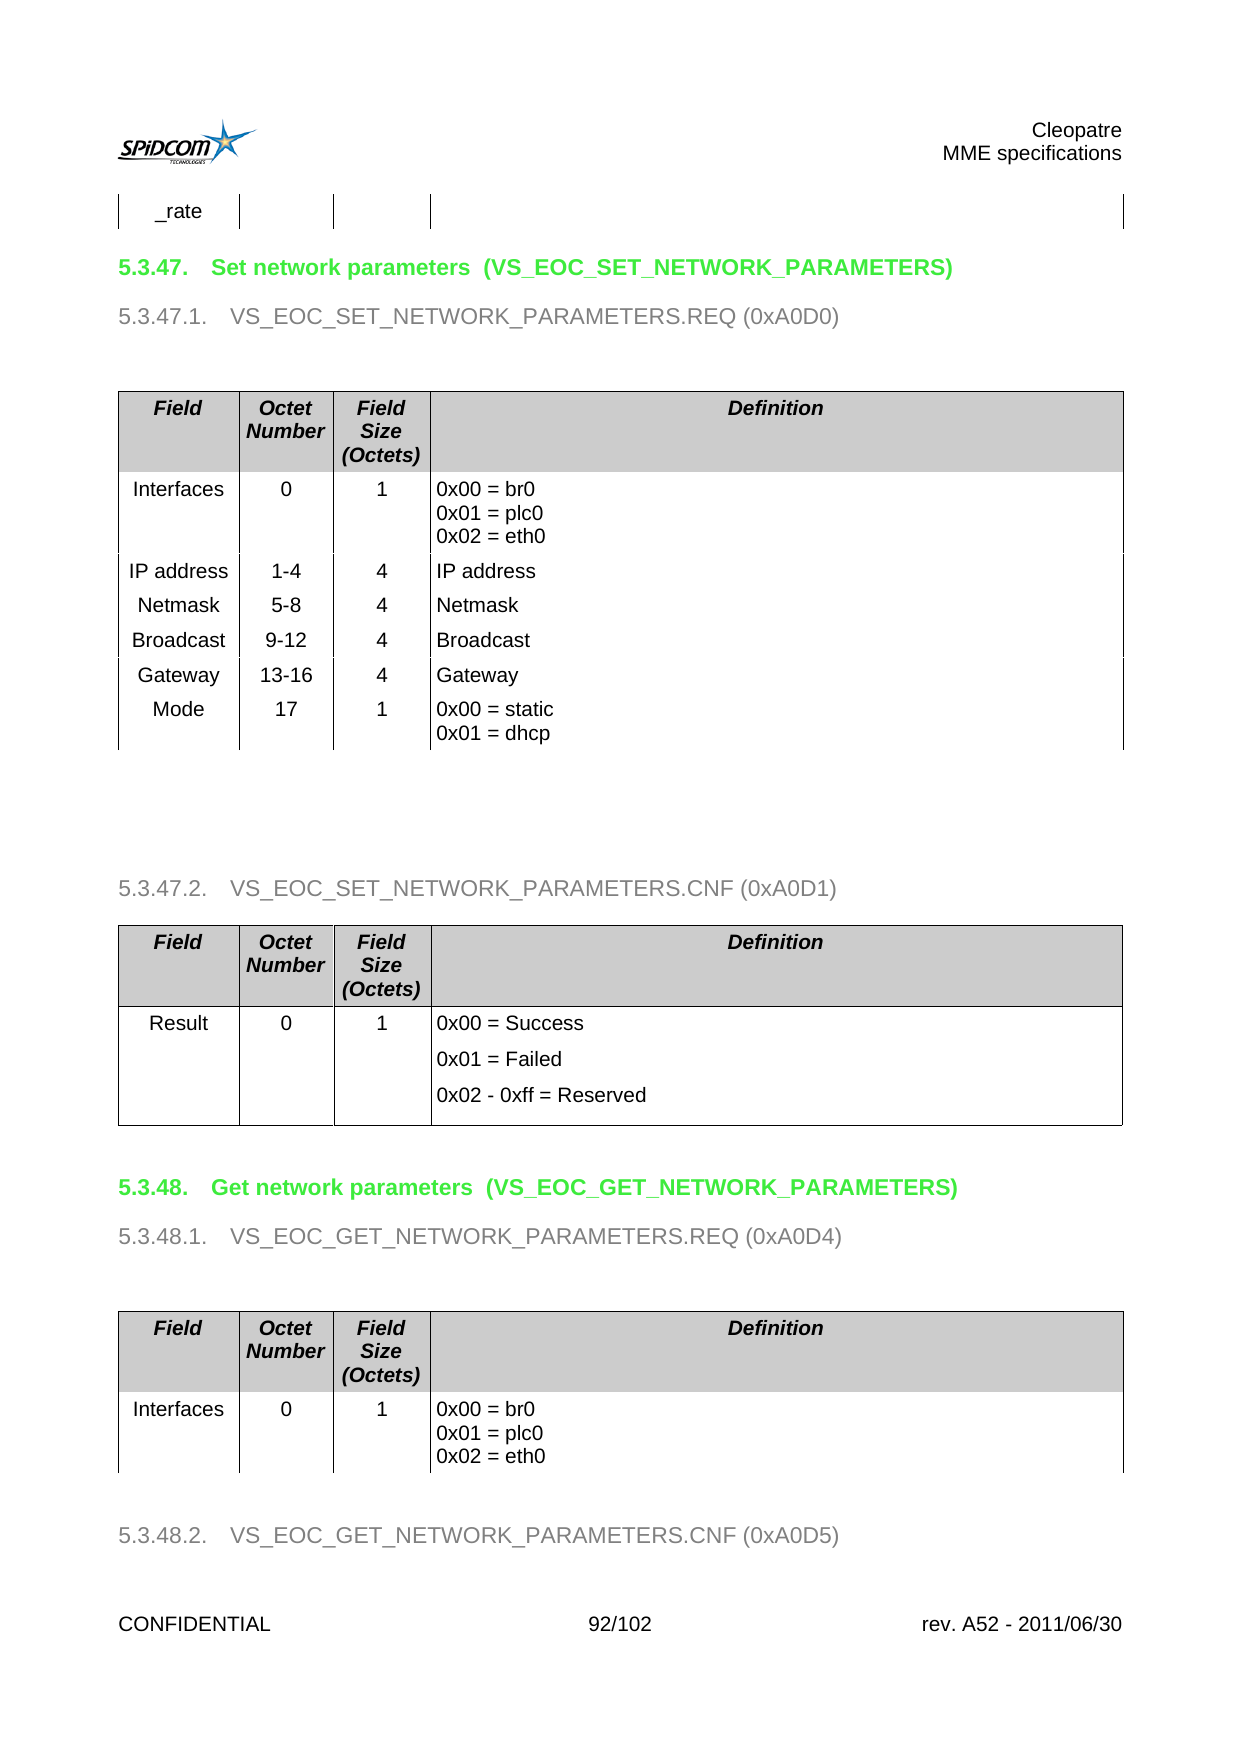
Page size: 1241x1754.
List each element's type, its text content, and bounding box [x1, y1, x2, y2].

table_cell 0x00 = br0 0x01 = plc0 0x02 = eth0 [431, 1392, 1123, 1473]
table_header Definition [431, 1312, 1123, 1392]
subtitle VS_EOC_GET_NETWORK_PARAMETERS.CNF (0xA0D5) [118, 1523, 1122, 1548]
table_cell Result [119, 1007, 239, 1125]
table_cell 1 [334, 472, 430, 553]
table_cell 4 [334, 623, 430, 657]
table_header Octet Number [240, 926, 333, 1006]
subtitle Set network parameters (VS_EOC_SET_NETWORK_PARAMETERS) [118, 254, 1122, 280]
table_header Octet Number [240, 1312, 333, 1392]
table_cell 0x00 = br0 0x01 = plc0 0x02 = eth0 [431, 472, 1123, 553]
table_cell Netmask [119, 588, 239, 623]
table_cell 9-12 [240, 623, 333, 657]
table_cell Mode [119, 692, 239, 750]
table_cell 5-8 [240, 588, 333, 623]
subtitle VS_EOC_SET_NETWORK_PARAMETERS.CNF (0xA0D1) [118, 876, 1122, 901]
subtitle VS_EOC_GET_NETWORK_PARAMETERS.REQ (0xA0D4) [118, 1223, 1122, 1249]
table_cell IP address [431, 554, 1123, 588]
table_cell Broadcast [119, 623, 239, 657]
table_header Definition [432, 926, 1122, 1006]
table_header Field [119, 392, 239, 472]
table_cell 1-4 [240, 554, 333, 588]
table_header Field [119, 926, 239, 1006]
table_cell Interfaces [119, 1392, 239, 1473]
table_cell 0 [240, 472, 333, 553]
table_cell Broadcast [431, 623, 1123, 657]
table_cell Netmask [431, 588, 1123, 623]
table_cell 4 [334, 588, 430, 623]
table_cell 17 [240, 692, 333, 750]
table_header Field [119, 1312, 239, 1392]
table_header Field Size (Octets) [335, 926, 431, 1006]
table_cell Interfaces [119, 472, 239, 553]
picture [117, 118, 258, 165]
table_cell 0x00 = static 0x01 = dhcp [431, 692, 1123, 750]
table_cell _rate [119, 194, 239, 229]
table_cell Gateway [119, 658, 239, 692]
table_cell 0x00 = Success 0x01 = Failed 0x02 - 0xff = Reserved [432, 1007, 1122, 1125]
table_cell Gateway [431, 658, 1123, 692]
table_cell 4 [334, 658, 430, 692]
table_header Field Size (Octets) [334, 1312, 430, 1392]
subtitle VS_EOC_SET_NETWORK_PARAMETERS.REQ (0xA0D0) [118, 304, 1122, 329]
table_cell 1 [335, 1007, 431, 1125]
table_cell 0 [240, 1007, 333, 1125]
table_cell 4 [334, 554, 430, 588]
table_cell 1 [334, 692, 430, 750]
table_cell 13-16 [240, 658, 333, 692]
table_cell 0 [240, 1392, 333, 1473]
table_cell [240, 194, 333, 229]
table_cell [431, 194, 1123, 229]
table_cell [334, 194, 430, 229]
table_cell IP address [119, 554, 239, 588]
table_header Field Size (Octets) [334, 392, 430, 472]
subtitle Get network parameters (VS_EOC_GET_NETWORK_PARAMETERS) [118, 1174, 1122, 1200]
table_header Octet Number [240, 392, 333, 472]
table_cell 1 [334, 1392, 430, 1473]
table_header Definition [431, 392, 1123, 472]
